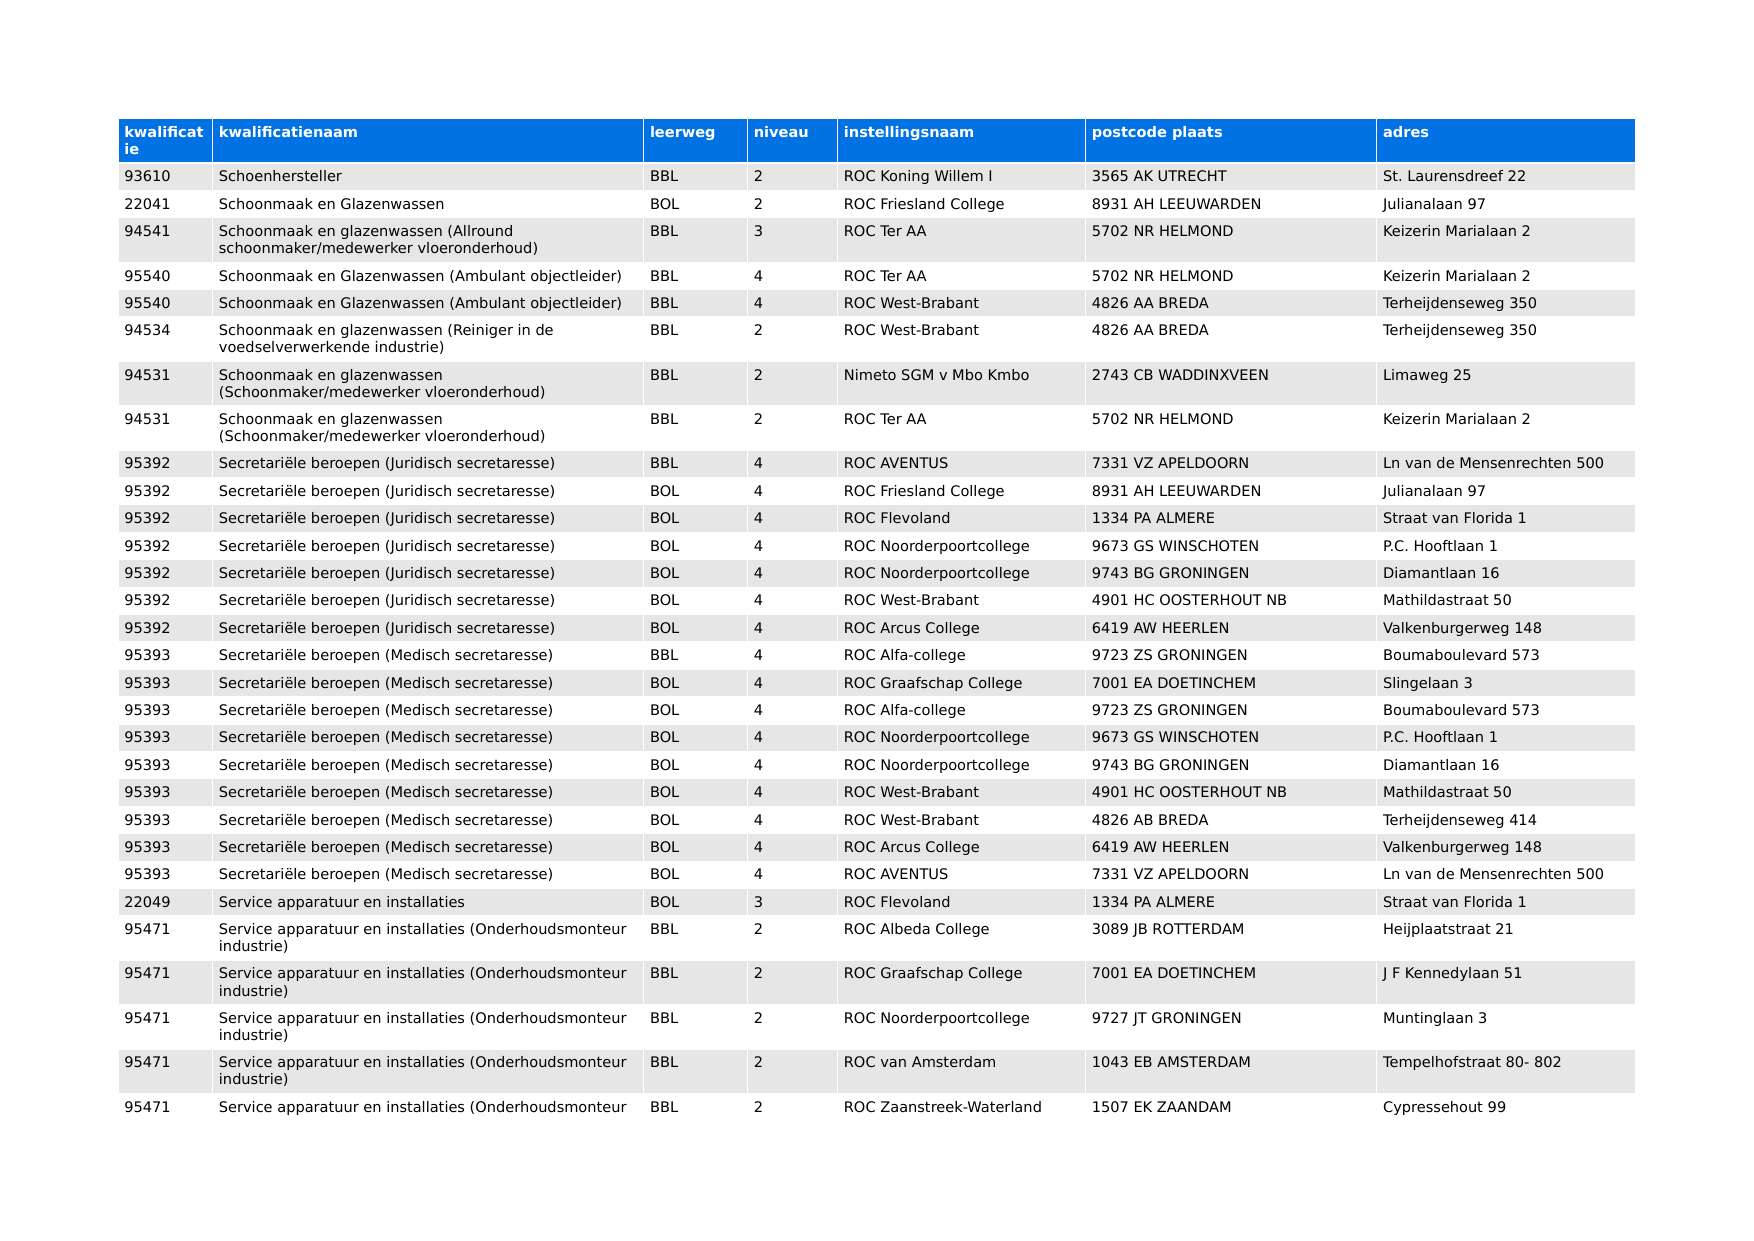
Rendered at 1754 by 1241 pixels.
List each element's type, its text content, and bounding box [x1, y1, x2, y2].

table_cell 95393 [119, 807, 212, 833]
table_cell Service apparatuur en installaties (Onderhoudsmonteur [213, 1094, 643, 1120]
table_cell 95393 [119, 725, 212, 751]
table_cell ROC Albeda College [838, 916, 1085, 960]
table_cell 1507 EK ZAANDAM [1086, 1094, 1376, 1120]
table_cell 9673 GS WINSCHOTEN [1086, 725, 1376, 751]
table_cell ROC Noorderpoortcollege [838, 1005, 1085, 1048]
table_cell Secretariële beroepen (Medisch secretaresse) [213, 862, 643, 888]
table_cell Service apparatuur en installaties (Onderhoudsmonteur industrie) [213, 1050, 643, 1093]
table_header kwalificatie [119, 119, 212, 162]
table_cell 4 [748, 643, 837, 669]
table_cell ROC West-Brabant [838, 290, 1085, 316]
table_cell BOL [644, 505, 747, 532]
table_cell 95393 [119, 834, 212, 861]
table_cell 5702 NR HELMOND [1086, 263, 1376, 289]
table_cell 4 [748, 505, 837, 532]
table_cell BOL [644, 588, 747, 614]
table_cell 4 [748, 752, 837, 778]
table_cell BOL [644, 191, 747, 217]
table_cell 95471 [119, 1094, 212, 1120]
table_header niveau [748, 119, 837, 162]
table_cell P.C. Hooftlaan 1 [1377, 533, 1635, 559]
table_cell Secretariële beroepen (Juridisch secretaresse) [213, 560, 643, 587]
table_cell Secretariële beroepen (Medisch secretaresse) [213, 697, 643, 723]
table_cell 95392 [119, 533, 212, 559]
table_cell ROC Graafschap College [838, 961, 1085, 1004]
table_cell J F Kennedylaan 51 [1377, 961, 1635, 1004]
table_cell 95393 [119, 779, 212, 806]
table_cell 4826 AB BREDA [1086, 807, 1376, 833]
table_cell Valkenburgerweg 148 [1377, 834, 1635, 861]
table_cell 9727 JT GRONINGEN [1086, 1005, 1376, 1048]
table_cell BBL [644, 318, 747, 361]
table_cell 95393 [119, 697, 212, 723]
table_cell 7331 VZ APELDOORN [1086, 862, 1376, 888]
table_cell BOL [644, 889, 747, 915]
table_cell 4 [748, 670, 837, 696]
table_cell BBL [644, 218, 747, 262]
table_cell 95540 [119, 290, 212, 316]
table_cell ROC Graafschap College [838, 670, 1085, 696]
table_cell 95392 [119, 615, 212, 641]
table_cell BOL [644, 697, 747, 723]
table_cell Secretariële beroepen (Medisch secretaresse) [213, 752, 643, 778]
table_cell Limaweg 25 [1377, 362, 1635, 405]
table_cell 2 [748, 362, 837, 405]
table_cell 4 [748, 478, 837, 504]
table_cell BBL [644, 362, 747, 405]
table_cell 3 [748, 889, 837, 915]
table_cell BOL [644, 807, 747, 833]
table_cell ROC Arcus College [838, 615, 1085, 641]
table_cell Secretariële beroepen (Juridisch secretaresse) [213, 615, 643, 641]
table_cell ROC Noorderpoortcollege [838, 752, 1085, 778]
table_cell 95393 [119, 862, 212, 888]
table_cell Straat van Florida 1 [1377, 505, 1635, 532]
table_cell 4 [748, 533, 837, 559]
table_cell BBL [644, 1005, 747, 1048]
table_cell Service apparatuur en installaties (Onderhoudsmonteur industrie) [213, 916, 643, 960]
table_cell Boumaboulevard 573 [1377, 697, 1635, 723]
table_cell Keizerin Marialaan 2 [1377, 263, 1635, 289]
table_cell Secretariële beroepen (Medisch secretaresse) [213, 643, 643, 669]
table_cell BBL [644, 406, 747, 449]
table_header postcode plaats [1086, 119, 1376, 162]
table_cell 4826 AA BREDA [1086, 318, 1376, 361]
table_cell ROC Ter AA [838, 218, 1085, 262]
table_cell Schoonmaak en glazenwassen (Allround schoonmaker/medewerker vloeronderhoud) [213, 218, 643, 262]
table_cell Schoenhersteller [213, 164, 643, 190]
table_cell 95392 [119, 588, 212, 614]
table_cell 4 [748, 725, 837, 751]
table_cell 4826 AA BREDA [1086, 290, 1376, 316]
table_cell Tempelhofstraat 80- 802 [1377, 1050, 1635, 1093]
table_cell 4 [748, 779, 837, 806]
table_cell BBL [644, 643, 747, 669]
table_cell 4 [748, 263, 837, 289]
table_cell Secretariële beroepen (Juridisch secretaresse) [213, 478, 643, 504]
table_cell Julianalaan 97 [1377, 478, 1635, 504]
table_cell 22041 [119, 191, 212, 217]
table_cell ROC West-Brabant [838, 779, 1085, 806]
table_cell Heijplaatstraat 21 [1377, 916, 1635, 960]
table_cell Ln van de Mensenrechten 500 [1377, 451, 1635, 477]
table_header adres [1377, 119, 1635, 162]
table_cell Secretariële beroepen (Medisch secretaresse) [213, 670, 643, 696]
table_cell 9723 ZS GRONINGEN [1086, 643, 1376, 669]
table_cell 2 [748, 406, 837, 449]
table_cell ROC Alfa-college [838, 697, 1085, 723]
table_cell Valkenburgerweg 148 [1377, 615, 1635, 641]
table_cell ROC Noorderpoortcollege [838, 560, 1085, 587]
table_cell 2 [748, 1050, 837, 1093]
table_cell Secretariële beroepen (Medisch secretaresse) [213, 807, 643, 833]
table_cell Nimeto SGM v Mbo Kmbo [838, 362, 1085, 405]
table_cell Schoonmaak en Glazenwassen (Ambulant objectleider) [213, 263, 643, 289]
table_cell Secretariële beroepen (Medisch secretaresse) [213, 834, 643, 861]
table_cell Secretariële beroepen (Juridisch secretaresse) [213, 451, 643, 477]
table_cell 95471 [119, 961, 212, 1004]
table_cell 95471 [119, 1005, 212, 1048]
table_cell ROC Friesland College [838, 478, 1085, 504]
table_cell BOL [644, 779, 747, 806]
table_cell 4 [748, 451, 837, 477]
table_cell 2 [748, 1094, 837, 1120]
table_cell ROC Ter AA [838, 406, 1085, 449]
table_cell Secretariële beroepen (Medisch secretaresse) [213, 725, 643, 751]
table_cell St. Laurensdreef 22 [1377, 164, 1635, 190]
table_cell Secretariële beroepen (Juridisch secretaresse) [213, 588, 643, 614]
table_cell 4 [748, 834, 837, 861]
table_cell 9743 BG GRONINGEN [1086, 752, 1376, 778]
table_cell BBL [644, 164, 747, 190]
table_cell 22049 [119, 889, 212, 915]
table_cell BOL [644, 478, 747, 504]
table_cell 1334 PA ALMERE [1086, 889, 1376, 915]
table_cell Service apparatuur en installaties (Onderhoudsmonteur industrie) [213, 961, 643, 1004]
table_cell ROC van Amsterdam [838, 1050, 1085, 1093]
table_cell 2 [748, 318, 837, 361]
table_cell 95392 [119, 560, 212, 587]
table_cell 3 [748, 218, 837, 262]
table_cell BBL [644, 263, 747, 289]
table_cell Boumaboulevard 573 [1377, 643, 1635, 669]
table_cell Schoonmaak en Glazenwassen [213, 191, 643, 217]
table_cell 95393 [119, 643, 212, 669]
table_cell Terheijdenseweg 350 [1377, 290, 1635, 316]
table_cell Julianalaan 97 [1377, 191, 1635, 217]
table_cell ROC Noorderpoortcollege [838, 725, 1085, 751]
table_cell Schoonmaak en glazenwassen (Reiniger in de voedselverwerkende industrie) [213, 318, 643, 361]
table_cell 95392 [119, 451, 212, 477]
table_cell Secretariële beroepen (Juridisch secretaresse) [213, 505, 643, 532]
table_cell Cypressehout 99 [1377, 1094, 1635, 1120]
table_cell 7331 VZ APELDOORN [1086, 451, 1376, 477]
table_cell 1334 PA ALMERE [1086, 505, 1376, 532]
table_cell 9723 ZS GRONINGEN [1086, 697, 1376, 723]
table_cell 95392 [119, 505, 212, 532]
table_cell 93610 [119, 164, 212, 190]
table_cell Keizerin Marialaan 2 [1377, 406, 1635, 449]
table_cell Keizerin Marialaan 2 [1377, 218, 1635, 262]
table_cell BOL [644, 670, 747, 696]
table_cell 4 [748, 862, 837, 888]
table_cell Diamantlaan 16 [1377, 560, 1635, 587]
table_cell Schoonmaak en Glazenwassen (Ambulant objectleider) [213, 290, 643, 316]
table_cell Mathildastraat 50 [1377, 779, 1635, 806]
table_cell ROC Arcus College [838, 834, 1085, 861]
table_cell Ln van de Mensenrechten 500 [1377, 862, 1635, 888]
table_cell 4 [748, 807, 837, 833]
table_header kwalificatienaam [213, 119, 643, 162]
table_cell 2 [748, 164, 837, 190]
table_cell BBL [644, 290, 747, 316]
table_cell 95540 [119, 263, 212, 289]
table_cell Diamantlaan 16 [1377, 752, 1635, 778]
table_cell Secretariële beroepen (Juridisch secretaresse) [213, 533, 643, 559]
table_cell 4 [748, 615, 837, 641]
table_cell ROC Friesland College [838, 191, 1085, 217]
table_cell ROC AVENTUS [838, 451, 1085, 477]
table_cell Terheijdenseweg 350 [1377, 318, 1635, 361]
table_cell 8931 AH LEEUWARDEN [1086, 478, 1376, 504]
table_cell ROC Ter AA [838, 263, 1085, 289]
table_cell BOL [644, 560, 747, 587]
table_cell 4901 HC OOSTERHOUT NB [1086, 588, 1376, 614]
table_cell Schoonmaak en glazenwassen (Schoonmaker/medewerker vloeronderhoud) [213, 406, 643, 449]
table_cell 3565 AK UTRECHT [1086, 164, 1376, 190]
table_cell 6419 AW HEERLEN [1086, 834, 1376, 861]
table_cell BBL [644, 1050, 747, 1093]
table_cell 7001 EA DOETINCHEM [1086, 961, 1376, 1004]
table_cell BOL [644, 533, 747, 559]
table_cell BBL [644, 961, 747, 1004]
table_cell Mathildastraat 50 [1377, 588, 1635, 614]
table_cell BOL [644, 725, 747, 751]
table_cell BBL [644, 451, 747, 477]
table_cell 94534 [119, 318, 212, 361]
table_cell Service apparatuur en installaties (Onderhoudsmonteur industrie) [213, 1005, 643, 1048]
table_cell P.C. Hooftlaan 1 [1377, 725, 1635, 751]
table_cell ROC West-Brabant [838, 807, 1085, 833]
table_cell 2 [748, 1005, 837, 1048]
table_cell Schoonmaak en glazenwassen (Schoonmaker/medewerker vloeronderhoud) [213, 362, 643, 405]
table_cell 4 [748, 588, 837, 614]
table_cell 95471 [119, 916, 212, 960]
table_cell Slingelaan 3 [1377, 670, 1635, 696]
table_cell ROC Flevoland [838, 889, 1085, 915]
table_cell ROC West-Brabant [838, 588, 1085, 614]
table_cell 94541 [119, 218, 212, 262]
table_cell Secretariële beroepen (Medisch secretaresse) [213, 779, 643, 806]
table_cell 1043 EB AMSTERDAM [1086, 1050, 1376, 1093]
table_cell 5702 NR HELMOND [1086, 218, 1376, 262]
table_cell ROC Koning Willem I [838, 164, 1085, 190]
table_cell ROC Alfa-college [838, 643, 1085, 669]
table_header instellingsnaam [838, 119, 1085, 162]
table_cell BOL [644, 862, 747, 888]
table_cell 94531 [119, 362, 212, 405]
table_cell ROC West-Brabant [838, 318, 1085, 361]
table_cell Muntinglaan 3 [1377, 1005, 1635, 1048]
table_header leerweg [644, 119, 747, 162]
table_cell ROC AVENTUS [838, 862, 1085, 888]
table_cell 6419 AW HEERLEN [1086, 615, 1376, 641]
table_cell BOL [644, 834, 747, 861]
table_cell Terheijdenseweg 414 [1377, 807, 1635, 833]
table_cell ROC Flevoland [838, 505, 1085, 532]
table_cell 2 [748, 191, 837, 217]
table_cell 4901 HC OOSTERHOUT NB [1086, 779, 1376, 806]
table_cell 9743 BG GRONINGEN [1086, 560, 1376, 587]
table_cell Straat van Florida 1 [1377, 889, 1635, 915]
table_cell 95471 [119, 1050, 212, 1093]
table_cell 2 [748, 916, 837, 960]
table_cell 95392 [119, 478, 212, 504]
table_cell 7001 EA DOETINCHEM [1086, 670, 1376, 696]
table_cell ROC Noorderpoortcollege [838, 533, 1085, 559]
table_cell 95393 [119, 670, 212, 696]
table_cell BOL [644, 752, 747, 778]
table_cell BBL [644, 916, 747, 960]
table_cell BOL [644, 615, 747, 641]
table_cell 8931 AH LEEUWARDEN [1086, 191, 1376, 217]
table_cell 4 [748, 290, 837, 316]
table_cell Service apparatuur en installaties [213, 889, 643, 915]
table_cell 94531 [119, 406, 212, 449]
table_cell ROC Zaanstreek-Waterland [838, 1094, 1085, 1120]
table_cell 4 [748, 560, 837, 587]
table_cell BBL [644, 1094, 747, 1120]
table_cell 9673 GS WINSCHOTEN [1086, 533, 1376, 559]
table_cell 3089 JB ROTTERDAM [1086, 916, 1376, 960]
table_cell 2743 CB WADDINXVEEN [1086, 362, 1376, 405]
table_cell 95393 [119, 752, 212, 778]
table_cell 2 [748, 961, 837, 1004]
table_cell 5702 NR HELMOND [1086, 406, 1376, 449]
table_cell 4 [748, 697, 837, 723]
